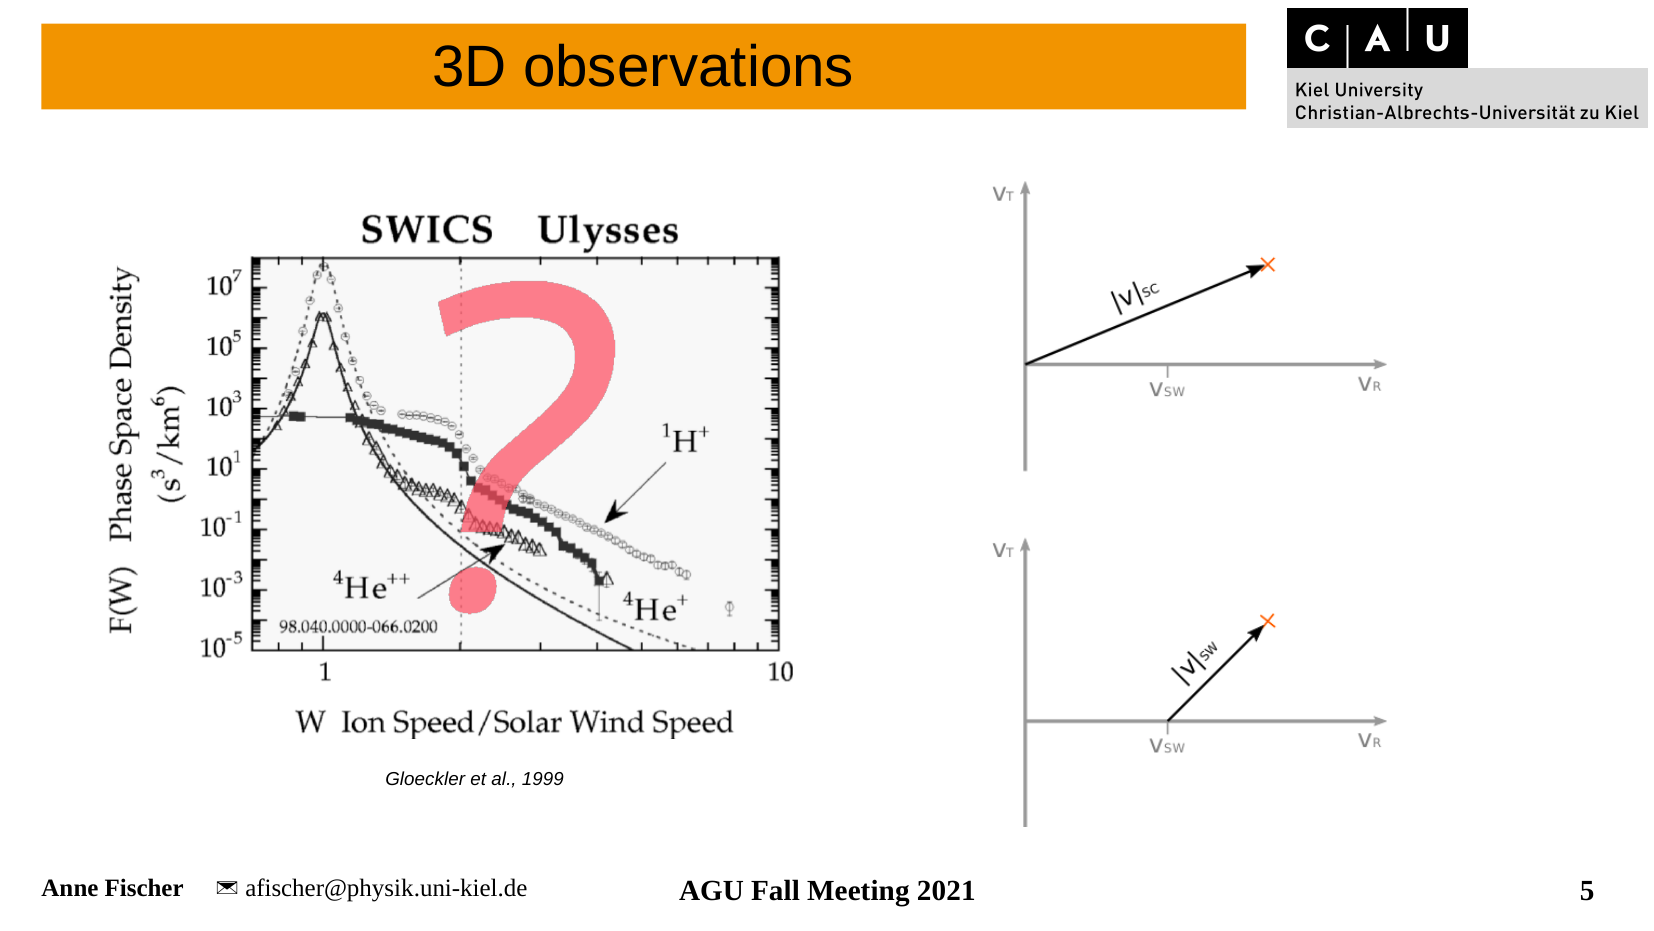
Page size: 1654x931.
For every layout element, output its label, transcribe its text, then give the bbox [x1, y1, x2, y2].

picture [979, 177, 1418, 827]
text_box Gloeckler et al., 1999 [370, 761, 579, 798]
picture [88, 205, 827, 739]
title 3D observations [41, 23, 1247, 110]
picture [1287, 8, 1648, 128]
